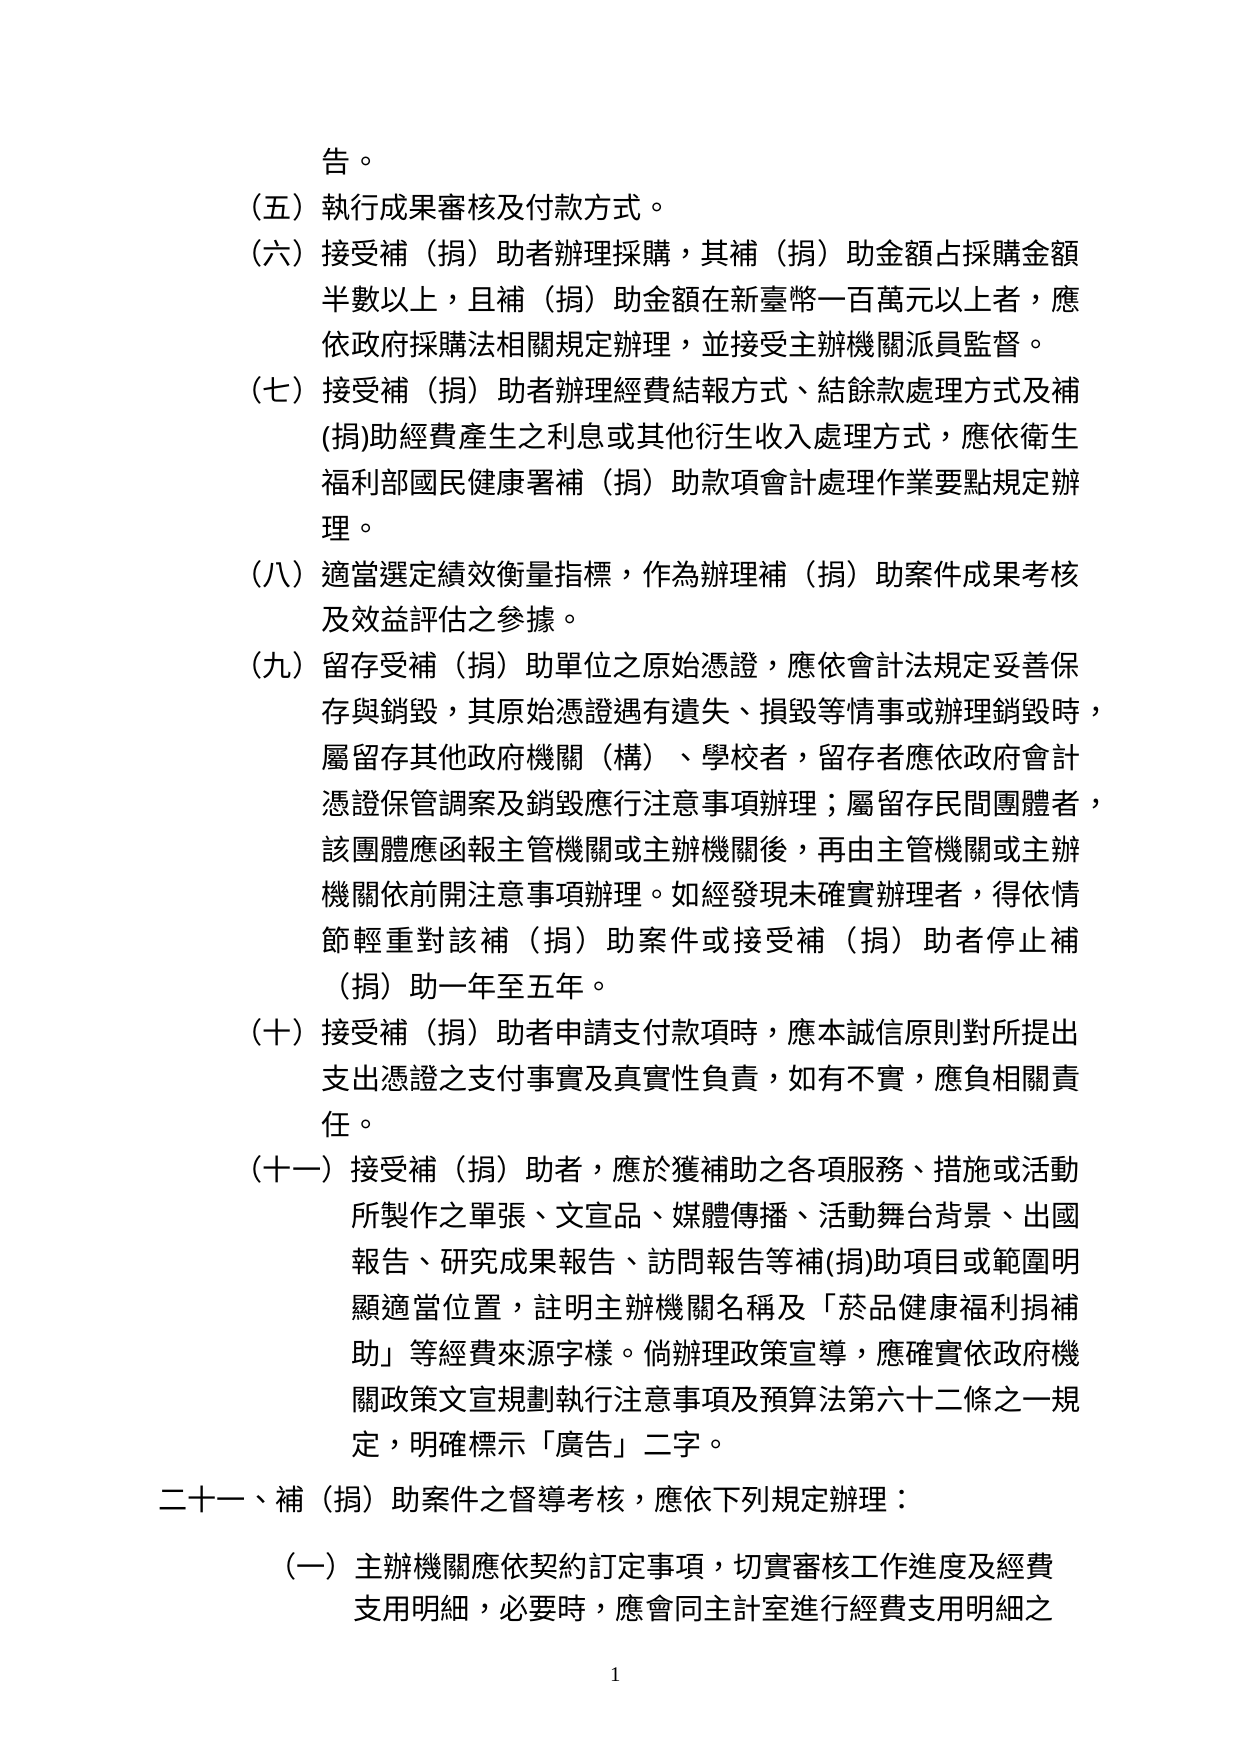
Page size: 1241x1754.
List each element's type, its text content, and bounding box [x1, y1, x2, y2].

text （十）接受補（捐）助者申請支付款項時，應本誠信原則對所提出支出憑證之支付事實及真實性負責，如有不實，應負相關責任。 [233, 1007, 1081, 1144]
text （十一）接受補（捐）助者，應於獲補助之各項服務、措施或活動所製作之單張、文宣品、媒體傳播、活動舞台背景、出國報告、研究成果報告、訪問報告等補(捐)助項目或範圍明顯適當位置，註明主辦機關名稱及「菸品健康福利捐補助」等經費來源字樣。倘辦理政策宣導，應確實依政府機關政策文宣規劃執行注意事項及預算法第六十二條之一規定，明確標示「廣告」二字。 [233, 1144, 1081, 1465]
text （六）接受補（捐）助者辦理採購，其補（捐）助金額占採購金額半數以上，且補（捐）助金額在新臺幣一百萬元以上者，應依政府採購法相關規定辦理，並接受主辦機關派員監督。 [233, 227, 1081, 365]
text （九）留存受補（捐）助單位之原始憑證，應依會計法規定妥善保存與銷毀，其原始憑證遇有遺失、損毀等情事或辦理銷毀時，屬留存其他政府機關（構）、學校者，留存者應依政府會計憑證保管調案及銷毀應行注意事項辦理；屬留存民間團體者，該團體應函報主管機關或主辦機關後，再由主管機關或主辦機關依前開注意事項辦理。如經發現未確實辦理者，得依情節輕重對該補（捐）助案件或接受補（捐）助者停止補（捐）助一年至五年。 [233, 640, 1081, 1007]
text （一）主辦機關應依契約訂定事項，切實審核工作進度及經費支用明細，必要時，應會同主計室進行經費支用明細之 [267, 1544, 1081, 1627]
text （七） 接受補（捐）助者辦理經費結報方式、結餘款處理方式及補(捐)助經費產生之利息或其他衍生收入處理方式，應依衛生福利部國民健康署補（捐）助款項會計處理作業要點規定辦理。 [233, 365, 1081, 548]
text 二十一、補（捐）助案件之督導考核，應依下列規定辦理： [158, 1477, 1081, 1519]
text （八）適當選定績效衡量指標，作為辦理補（捐）助案件成果考核及效益評估之參據。 [233, 548, 1081, 640]
text 告。 [233, 136, 1081, 182]
text （五）執行成果審核及付款方式。 [233, 182, 1081, 227]
